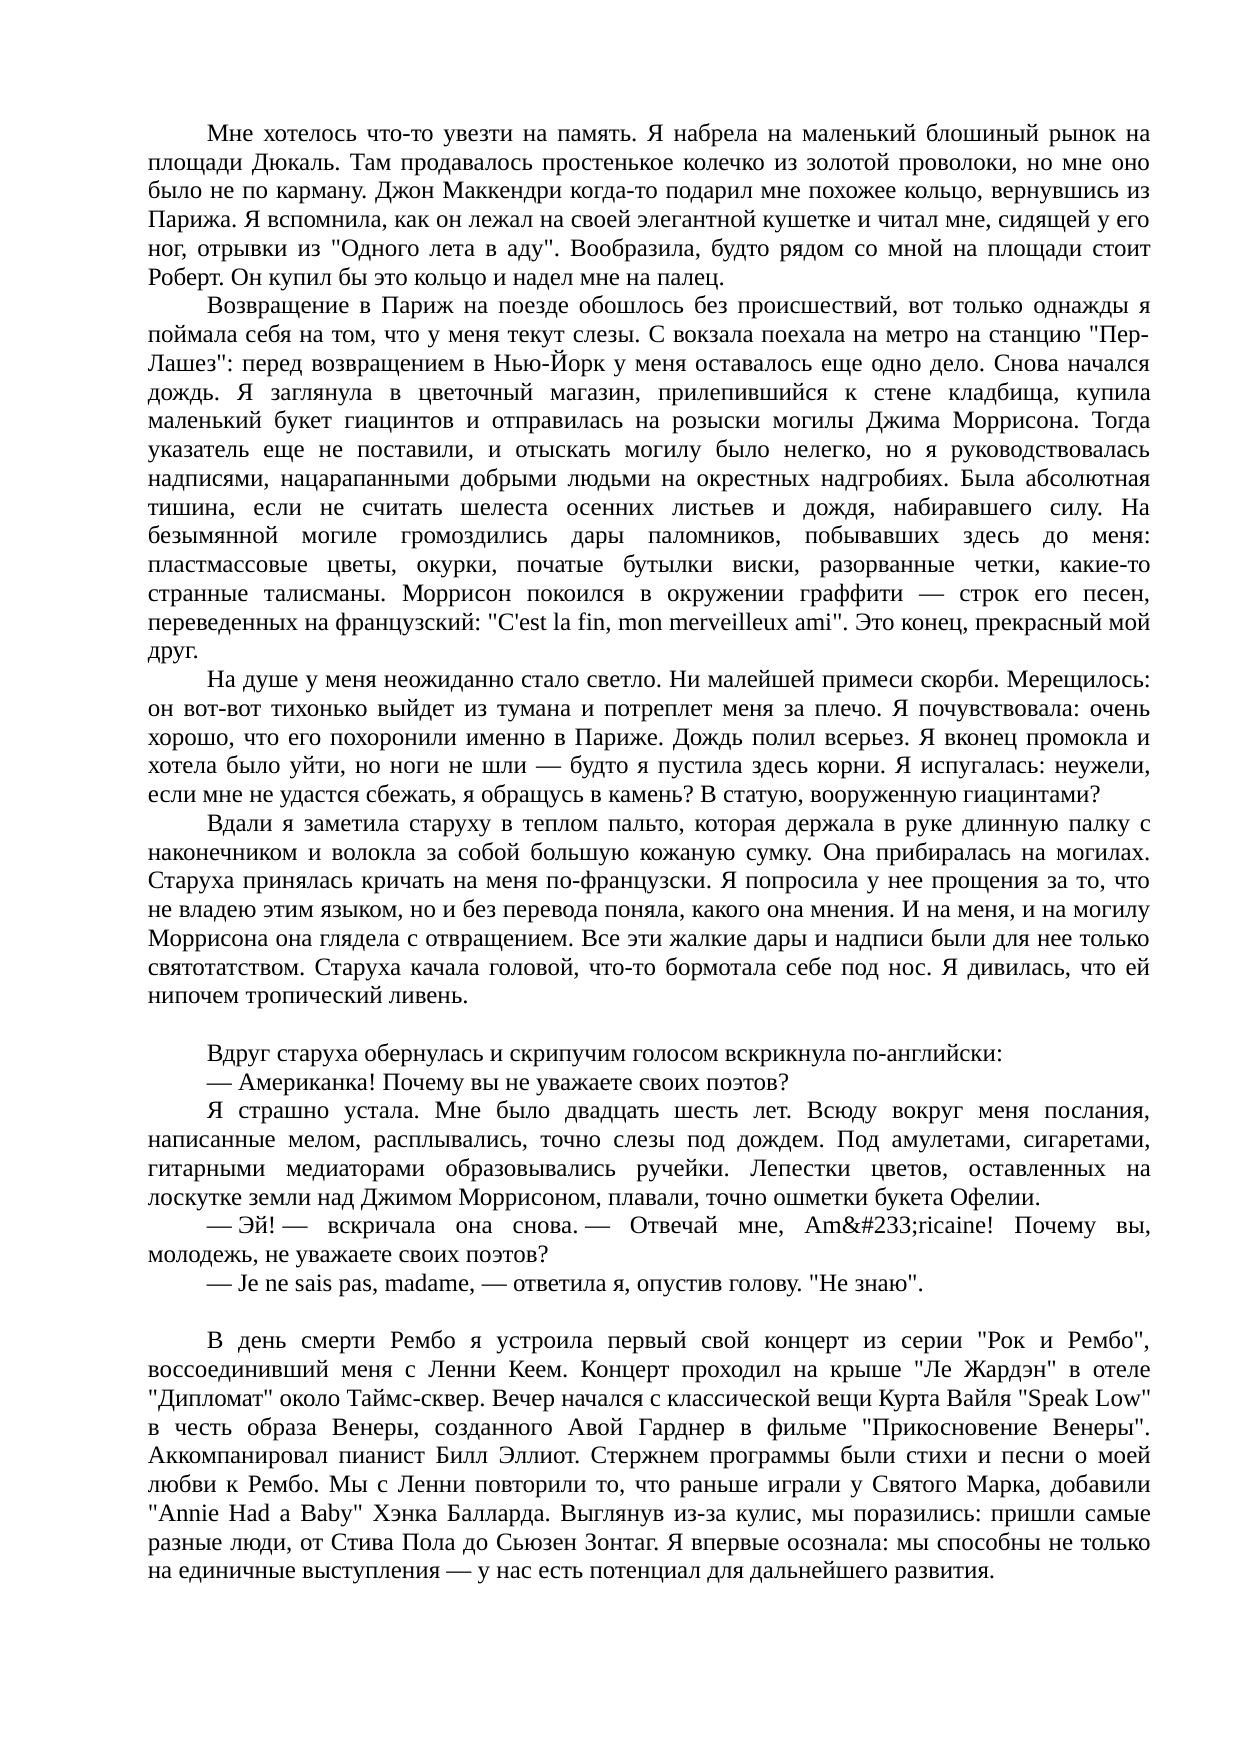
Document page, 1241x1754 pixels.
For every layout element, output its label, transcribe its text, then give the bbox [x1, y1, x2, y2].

text В день смерти Рембо я устроила первый свой концерт из серии "Рок и Рембо", воссоединивший меня с Ленни Кеем. Концерт проходил на крыше "Ле Жардэн" в отеле "Дипломат" около Таймс-сквер. Вечер начался с классической вещи Курта Вайля "Speak Low" в честь образа Венеры, созданного Авой Гарднер в фильме "Прикосновение Венеры". Аккомпанировал пианист Билл Эллиот. Стержнем программы были стихи и песни о моей любви к Рембо. Мы с Ленни повторили то, что раньше играли у Святого Марка, добавили "Annie Had a Baby" Хэнка Балларда. Выглянув из-за кулис, мы поразились: пришли самые разные люди, от Стива Пола до Сьюзен Зонтаг. Я впервые осознала: мы способны не только на единичные выступления — у нас есть потенциал для дальнейшего развития. [148, 1326, 1152, 1584]
text — Je ne sais pas, madame, — ответила я, опустив голову. "Не знаю". [148, 1268, 1152, 1297]
text Возвращение в Париж на поезде обошлось без происшествий, вот только однажды я поймала себя на том, что у меня текут слезы. С вокзала поехала на метро на станцию "Пер-Лашез": перед возвращением в Нью-Йорк у меня оставалось еще одно дело. Снова начался дождь. Я заглянула в цветочный магазин, прилепившийся к стене кладбища, купила маленький букет гиацинтов и отправилась на розыски могилы Джима Моррисона. Тогда указатель еще не поставили, и отыскать могилу было нелегко, но я руководствовалась надписями, нацарапанными добрыми людьми на окрестных надгробиях. Была абсолютная тишина, если не считать шелеста осенних листьев и дождя, набиравшего силу. На безымянной могиле громоздились дары паломников, побывавших здесь до меня: пластмассовые цветы, окурки, початые бутылки виски, разорванные четки, какие-то странные талисманы. Моррисон покоился в окружении граффити — строк его песен, переведенных на французский: "C'est la fin, mon merveilleux ami". Это конец, прекрасный мой друг. [148, 291, 1152, 664]
text Вдали я заметила старуху в теплом пальто, которая держала в руке длинную палку с наконечником и волокла за собой большую кожаную сумку. Она прибиралась на могилах. Старуха принялась кричать на меня по-французски. Я попросила у нее прощения за то, что не владею этим языком, но и без перевода поняла, какого она мнения. И на меня, и на могилу Моррисона она глядела с отвращением. Все эти жалкие дары и надписи были для нее только святотатством. Старуха качала головой, что-то бормотала себе под нос. Я дивилась, что ей нипочем тропический ливень. [148, 808, 1152, 1009]
text — Американка! Почему вы не уважаете своих поэтов? [148, 1067, 1152, 1096]
text — Эй! — вскричала она снова. — Отвечай мне, Am&#233;ricaine! Почему вы, молодежь, не уважаете своих поэтов? [148, 1211, 1152, 1268]
text Вдруг старуха обернулась и скрипучим голосом вскрикнула по-английски: [148, 1038, 1152, 1067]
text Я страшно устала. Мне было двадцать шесть лет. Всюду вокруг меня послания, написанные мелом, расплывались, точно слезы под дождем. Под амулетами, сигаретами, гитарными медиаторами образовывались ручейки. Лепестки цветов, оставленных на лоскутке земли над Джимом Моррисоном, плавали, точно ошметки букета Офелии. [148, 1096, 1152, 1211]
text На душе у меня неожиданно стало светло. Ни малейшей примеси скорби. Мерещилось: он вот-вот тихонько выйдет из тумана и потреплет меня за плечо. Я почувствовала: очень хорошо, что его похоронили именно в Париже. Дождь полил всерьез. Я вконец промокла и хотела было уйти, но ноги не шли — будто я пустила здесь корни. Я испугалась: неужели, если мне не удастся сбежать, я обращусь в камень? В статую, вооруженную гиацинтами? [148, 664, 1152, 808]
text Мне хотелось что-то увезти на память. Я набрела на маленький блошиный рынок на площади Дюкаль. Там продавалось простенькое колечко из золотой проволоки, но мне оно было не по карману. Джон Маккендри когда-то подарил мне похожее кольцо, вернувшись из Парижа. Я вспомнила, как он лежал на своей элегантной кушетке и читал мне, сидящей у его ног, отрывки из "Одного лета в аду". Вообразила, будто рядом со мной на площади стоит Роберт. Он купил бы это кольцо и надел мне на палец. [148, 118, 1152, 291]
